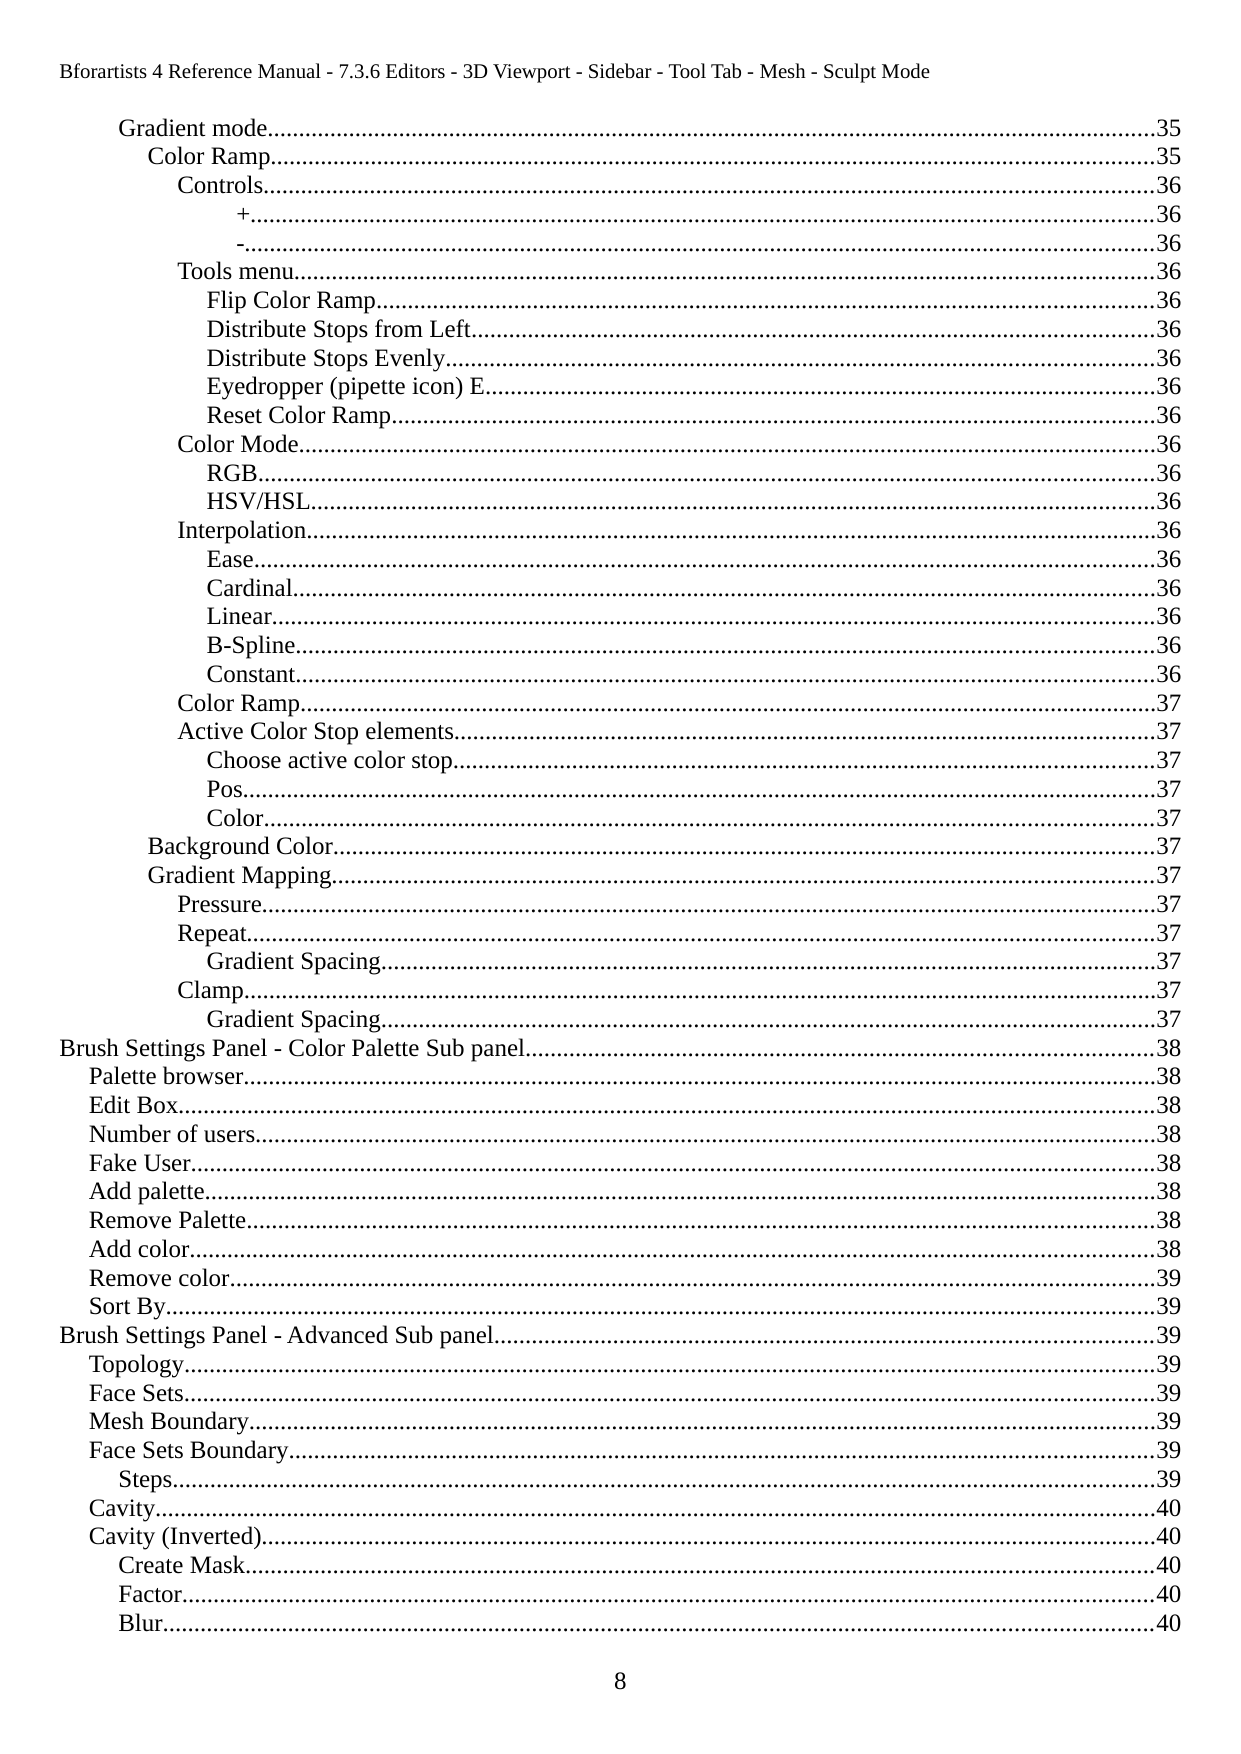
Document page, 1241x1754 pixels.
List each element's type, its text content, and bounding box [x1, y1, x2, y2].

text Sort By 39 [88, 1291, 1181, 1320]
text Ease 36 [206, 544, 1181, 573]
text Linear 36 [206, 601, 1181, 630]
text - 36 [236, 228, 1181, 256]
text Active Color Stop elements 37 [177, 716, 1181, 745]
text Color 37 [206, 803, 1181, 831]
text Brush Settings Panel - Advanced Sub panel 39 [59, 1320, 1181, 1349]
text Factor 40 [118, 1579, 1181, 1608]
text Add palette 38 [88, 1176, 1181, 1205]
text B-Spline 36 [206, 630, 1181, 659]
text Color Ramp 35 [147, 141, 1181, 170]
text Distribute Stops Evenly 36 [206, 343, 1181, 371]
text Eyedropper (pipette icon) E 36 [206, 371, 1181, 400]
text Palette browser 38 [88, 1061, 1181, 1090]
text Color Ramp 37 [177, 688, 1181, 716]
text Clamp 37 [177, 975, 1181, 1004]
text Tools menu 36 [177, 256, 1181, 285]
text Steps 39 [118, 1464, 1181, 1493]
text Fake User 38 [88, 1148, 1181, 1176]
text Choose active color stop 37 [206, 745, 1181, 774]
text Gradient Spacing 37 [206, 1004, 1181, 1033]
text Interpolation 36 [177, 515, 1181, 544]
text Face Sets 39 [88, 1378, 1181, 1406]
text Remove color 39 [88, 1263, 1181, 1291]
text HSV/HSL 36 [206, 486, 1181, 515]
text Mesh Boundary 39 [88, 1406, 1181, 1435]
text Cavity (Inverted) 40 [88, 1521, 1181, 1550]
text + 36 [236, 199, 1181, 228]
text Controls 36 [177, 170, 1181, 199]
text Repeat 37 [177, 918, 1181, 946]
text Distribute Stops from Left 36 [206, 314, 1181, 343]
text Color Mode 36 [177, 429, 1181, 458]
text Face Sets Boundary 39 [88, 1435, 1181, 1464]
text Gradient Mapping 37 [147, 860, 1181, 889]
text Reset Color Ramp 36 [206, 400, 1181, 429]
text Flip Color Ramp 36 [206, 285, 1181, 314]
text RGB 36 [206, 458, 1181, 486]
text Topology 39 [88, 1349, 1181, 1378]
text Number of users 38 [88, 1119, 1181, 1148]
text Cardinal 36 [206, 573, 1181, 601]
text Gradient Spacing 37 [206, 946, 1181, 975]
text Background Color 37 [147, 831, 1181, 860]
text Gradient mode 35 [118, 113, 1181, 141]
text Pos 37 [206, 774, 1181, 803]
text Create Mask 40 [118, 1550, 1181, 1579]
text Add color 38 [88, 1234, 1181, 1263]
text Blur 40 [118, 1608, 1181, 1636]
text Cavity 40 [88, 1493, 1181, 1521]
text Remove Palette 38 [88, 1205, 1181, 1234]
text Pressure 37 [177, 889, 1181, 918]
text Constant 36 [206, 659, 1181, 688]
text Edit Box 38 [88, 1090, 1181, 1119]
text Brush Settings Panel - Color Palette Sub panel 38 [59, 1033, 1181, 1061]
